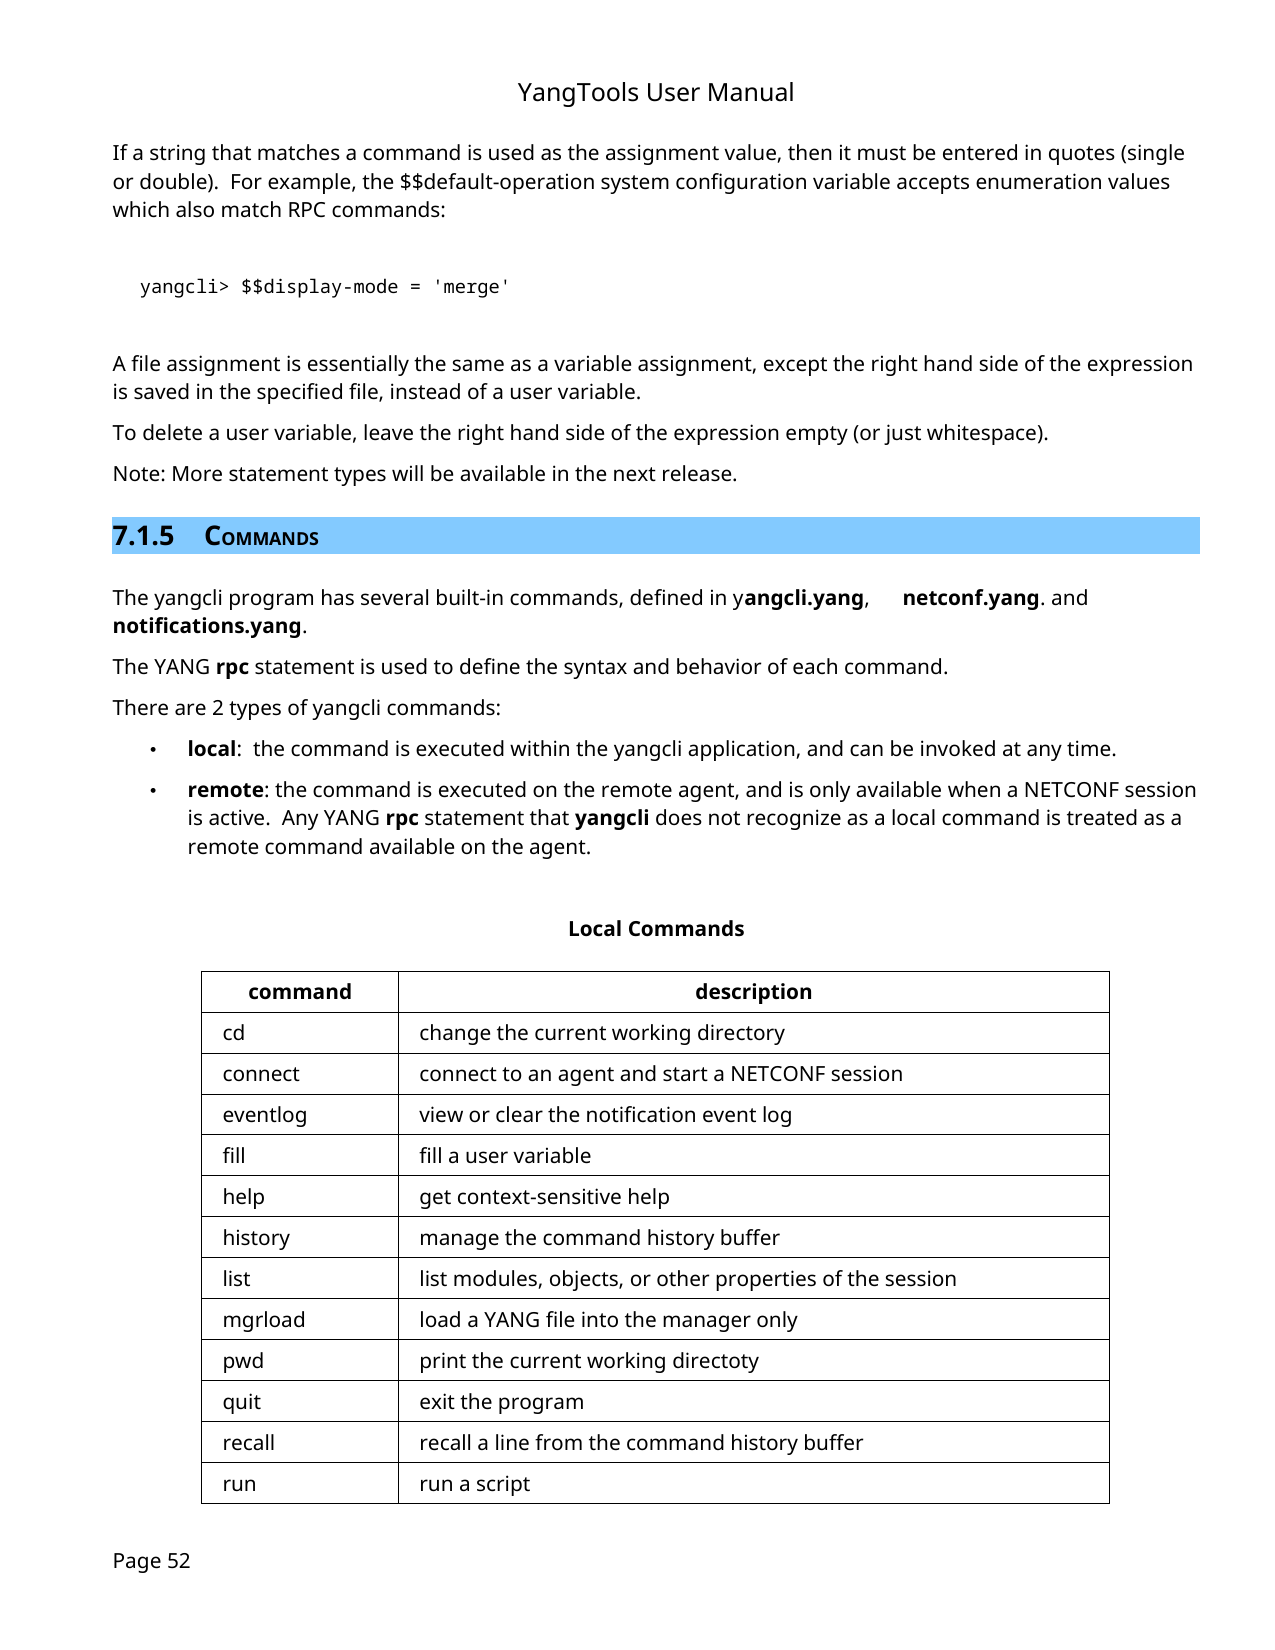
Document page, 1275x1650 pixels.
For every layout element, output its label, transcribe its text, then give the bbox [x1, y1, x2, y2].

table_cell connect [202, 1054, 398, 1093]
table_cell pwd [202, 1340, 398, 1380]
table_cell mgrload [202, 1299, 398, 1339]
table_header description [399, 972, 1109, 1012]
table_cell get context-sensitive help [399, 1176, 1109, 1216]
list remote: the command is executed on the remote agent, and is only available when a NETCONF session is active. Any YANG rpc statement that yangcli does not recognize as a local command is treated as a remote command available on the agent. [150, 775, 1200, 860]
list local: the command is executed within the yangcli application, and can be invoked at any time. [150, 734, 1200, 762]
subtitle Local Commands [127, 914, 1185, 942]
table_cell eventlog [202, 1095, 398, 1134]
table_cell print the current working directoty [399, 1340, 1109, 1380]
subtitle Commands [112, 517, 1200, 554]
text yangcli> $$display-mode = 'merge' [139, 274, 1200, 299]
table_cell recall [202, 1422, 398, 1462]
table_cell cd [202, 1013, 398, 1052]
table_cell quit [202, 1381, 398, 1421]
table_cell connect to an agent and start a NETCONF session [399, 1054, 1109, 1093]
table_cell list [202, 1258, 398, 1298]
text A file assignment is essentially the same as a variable assignment, except the right hand side of the expression is saved in the specified file, instead of a user variable. [112, 349, 1200, 406]
table_cell manage the command history buffer [399, 1217, 1109, 1257]
table_cell change the current working directory [399, 1013, 1109, 1052]
text To delete a user variable, leave the right hand side of the expression empty (or just whitespace). [112, 418, 1200, 447]
table_cell load a YANG file into the manager only [399, 1299, 1109, 1339]
text Note: More statement types will be available in the next release. [112, 459, 1200, 488]
table_cell fill a user variable [399, 1135, 1109, 1175]
table_cell history [202, 1217, 398, 1257]
table_cell view or clear the notification event log [399, 1095, 1109, 1134]
table_cell recall a line from the command history buffer [399, 1422, 1109, 1462]
table_cell run a script [399, 1463, 1109, 1503]
text The yangcli program has several built-in commands, defined in yangcli.yang, netconf.yang. and notifications.yang. [112, 583, 1200, 640]
text The YANG rpc statement is used to define the syntax and behavior of each command. [112, 652, 1200, 681]
table_cell list modules, objects, or other properties of the session [399, 1258, 1109, 1298]
table_cell fill [202, 1135, 398, 1175]
table_cell run [202, 1463, 398, 1503]
table_header command [202, 972, 398, 1012]
table_cell help [202, 1176, 398, 1216]
text There are 2 types of yangcli commands: [112, 693, 1200, 722]
text If a string that matches a command is used as the assignment value, then it must be entered in quotes (single or double). For example, the $$default-operation system configuration variable accepts enumeration values which also match RPC commands: [112, 138, 1200, 224]
table_cell exit the program [399, 1381, 1109, 1421]
